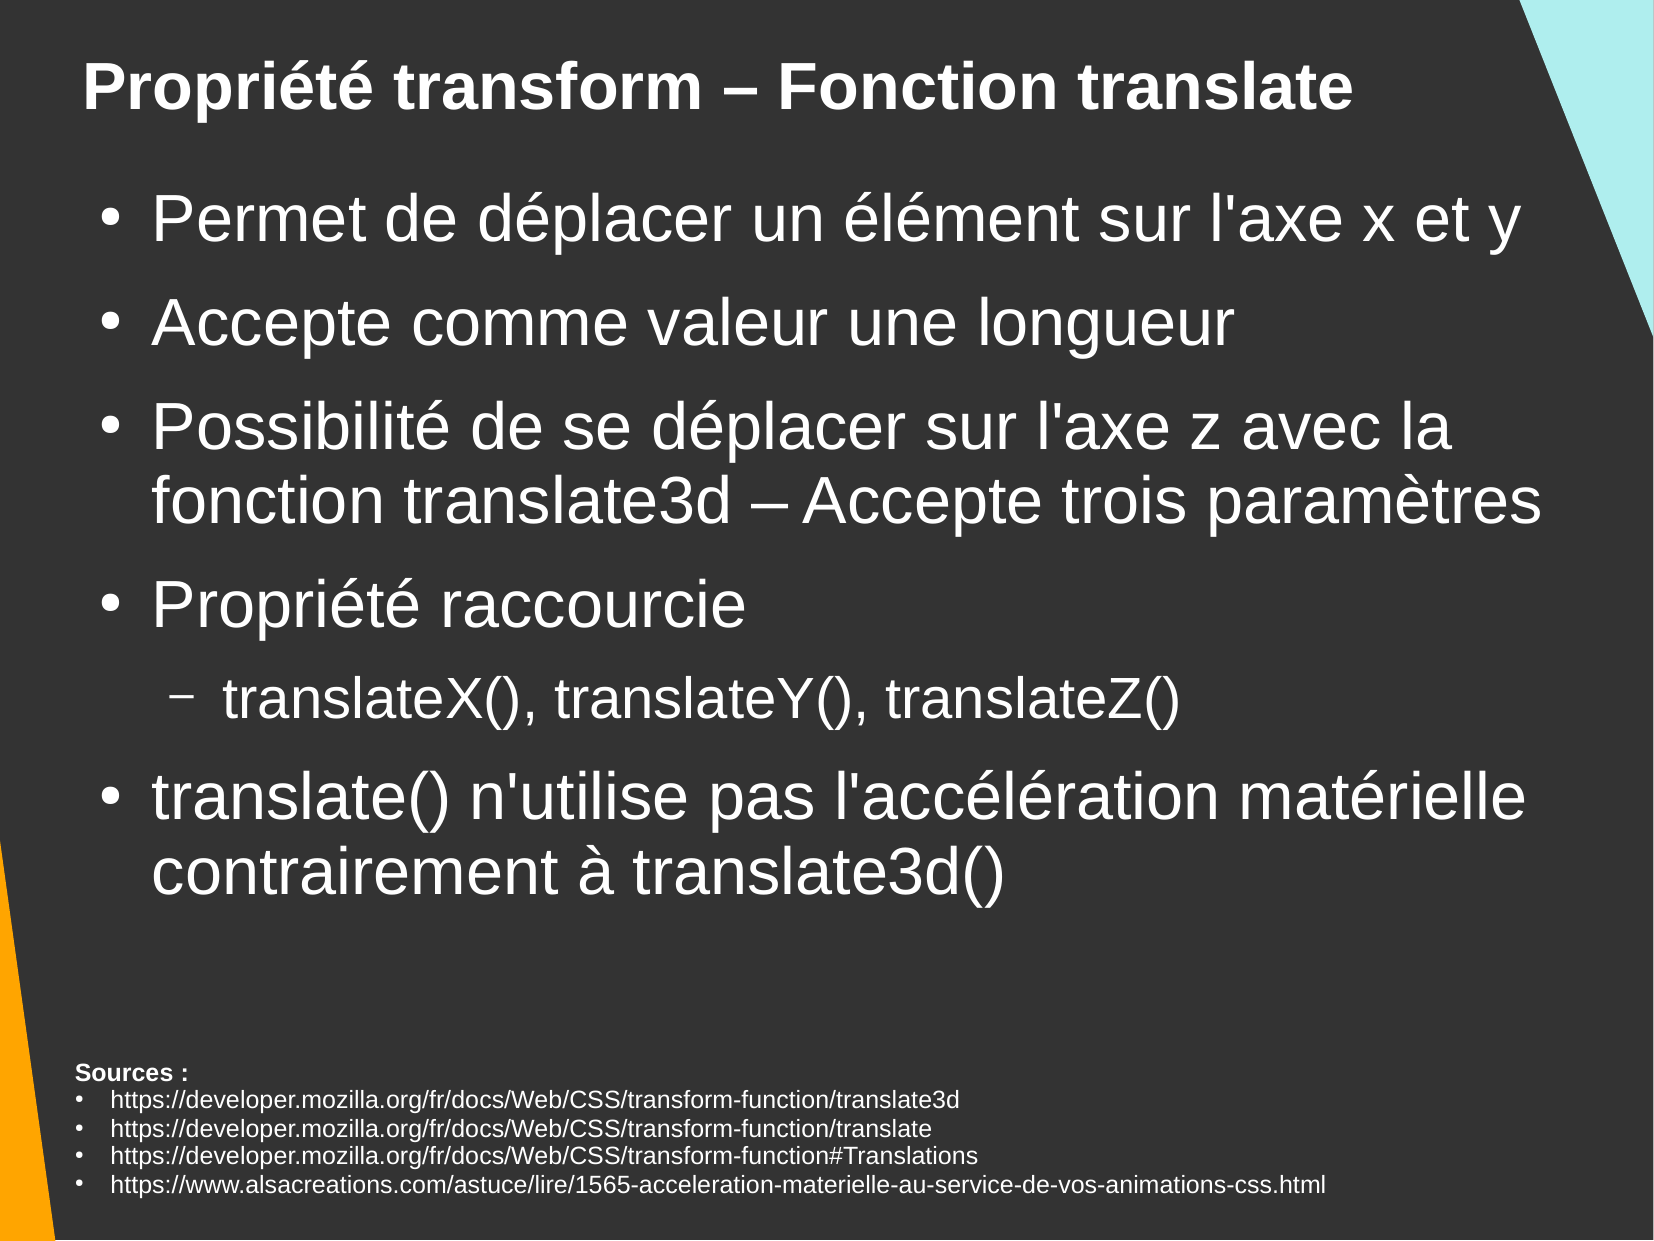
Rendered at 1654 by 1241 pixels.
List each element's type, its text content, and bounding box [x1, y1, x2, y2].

text_box [1519, 0, 1654, 339]
text_box [0, 840, 56, 1241]
text_box Sources : https://developer.mozilla.org/fr/docs/Web/CSS/transform-function/translate3d https://developer.mozilla.org/fr/docs/Web/CSS/transform-function/translate https://developer.mozilla.org/fr/docs/Web/CSS/transform-function#Translations https://www.alsacreations.com/astuce/lire/1565-acceleration-materielle-au-service-de-vos-animations-css.html [60, 1050, 1546, 1217]
title Propriété transform – Fonction translate [82, 49, 1571, 152]
list Permet de déplacer un élément sur l'axe x et y Accepte comme valeur une longueur Possibilité de se déplacer sur l'axe z avec la fonction translate3d – Accepte trois paramètres Propriété raccourcie translateX(), translateY(), translateZ() translate() n'utilise pas l'accélération matérielle contrairement à translate3d() [80, 180, 1630, 993]
